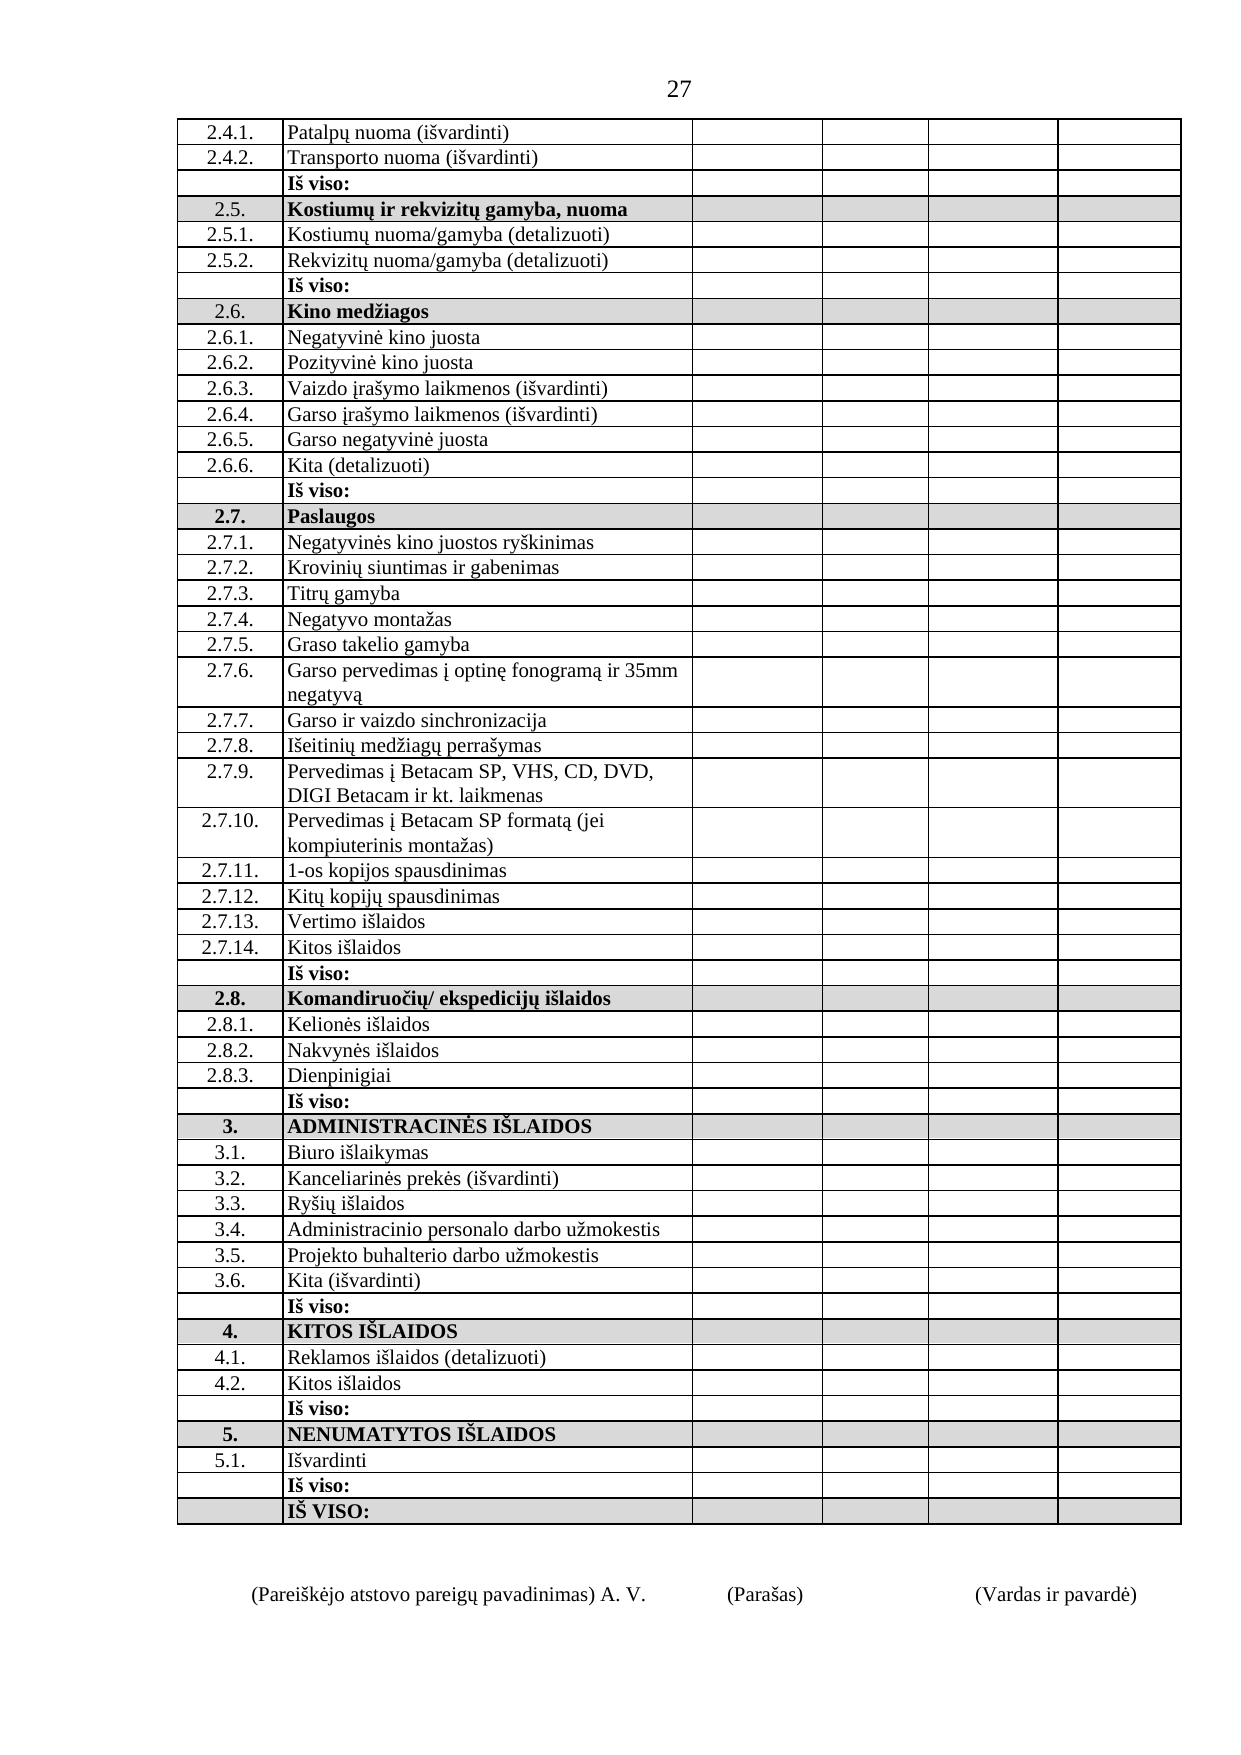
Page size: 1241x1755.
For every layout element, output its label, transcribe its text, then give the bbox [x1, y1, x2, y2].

table_cell [693, 961, 822, 985]
table_cell [1059, 1294, 1180, 1318]
table_cell [178, 1499, 282, 1523]
table_cell [929, 1217, 1057, 1241]
table_cell 3.2. [178, 1166, 282, 1190]
table_cell 2.8.2. [178, 1038, 282, 1062]
table_cell [693, 402, 822, 426]
table_cell [823, 884, 928, 908]
table_cell 3.6. [178, 1268, 282, 1292]
table_cell [1059, 555, 1180, 579]
table_cell [693, 884, 822, 908]
table_cell 2.7.8. [178, 733, 282, 757]
table_cell [823, 453, 928, 477]
table_cell 2.7.6. [178, 658, 282, 706]
table_cell [929, 961, 1057, 985]
table_cell [823, 733, 928, 757]
table_cell [929, 910, 1057, 933]
table_cell [1059, 708, 1180, 732]
table_cell Kitos išlaidos [284, 935, 692, 959]
table_cell [823, 1294, 928, 1318]
table_cell [929, 1448, 1057, 1472]
table_cell [693, 1115, 822, 1138]
table_cell [823, 1217, 928, 1241]
table_cell [823, 858, 928, 882]
table_cell [1059, 961, 1180, 985]
table_cell [693, 427, 822, 451]
table_cell [929, 759, 1057, 807]
table_cell [693, 759, 822, 807]
table_cell [929, 708, 1057, 732]
table_cell [823, 808, 928, 857]
table_cell Paslaugos [284, 504, 692, 528]
table_cell [929, 1371, 1057, 1395]
table_cell [1059, 299, 1180, 323]
table_cell Išeitinių medžiagų perrašymas [284, 733, 692, 757]
table_cell Iš viso: [284, 1396, 692, 1420]
table_cell [929, 1473, 1057, 1497]
table_cell [929, 1499, 1057, 1523]
table_cell [178, 1473, 282, 1497]
table_cell [1059, 1243, 1180, 1267]
table_cell [693, 1396, 822, 1420]
table_cell [823, 1320, 928, 1343]
table_cell [823, 1166, 928, 1190]
table_cell [823, 530, 928, 554]
table_cell [693, 325, 822, 349]
table_cell 2.4.1. [178, 120, 282, 144]
table_cell Kitos išlaidos [284, 1371, 692, 1395]
table_cell [823, 1140, 928, 1164]
table_cell [929, 884, 1057, 908]
table_cell [823, 1345, 928, 1369]
table_cell [1059, 1345, 1180, 1369]
table_cell [929, 658, 1057, 706]
table_cell [823, 1191, 928, 1215]
table_cell [929, 1140, 1057, 1164]
table_cell [1059, 1166, 1180, 1190]
table_cell [1059, 1191, 1180, 1215]
table_cell [929, 1422, 1057, 1446]
table_cell 2.7.13. [178, 910, 282, 933]
table_cell [929, 478, 1057, 502]
table_cell Kita (detalizuoti) [284, 453, 692, 477]
table_cell [693, 273, 822, 297]
table_cell 2.7.7. [178, 708, 282, 732]
table_cell 2.6.1. [178, 325, 282, 349]
table_cell [693, 733, 822, 757]
table_cell Pervedimas į Betacam SP formatą (jei kompiuterinis montažas) [284, 808, 692, 857]
table_cell Garso negatyvinė juosta [284, 427, 692, 451]
table_cell [929, 376, 1057, 400]
table_cell [693, 478, 822, 502]
table_cell [693, 1012, 822, 1036]
table_cell [693, 1499, 822, 1523]
table_cell [929, 427, 1057, 451]
table_cell [1059, 248, 1180, 272]
table_cell [693, 910, 822, 933]
table_cell [929, 171, 1057, 195]
table_cell NENUMATYTOS IŠLAIDOS [284, 1422, 692, 1446]
table_cell Pozityvinė kino juosta [284, 350, 692, 374]
table_cell [823, 350, 928, 374]
table_cell [1059, 581, 1180, 605]
table_cell Iš viso: [284, 1294, 692, 1318]
table_cell [929, 325, 1057, 349]
table_cell Kitų kopijų spausdinimas [284, 884, 692, 908]
table_cell Kita (išvardinti) [284, 1268, 692, 1292]
table_cell Vaizdo įrašymo laikmenos (išvardinti) [284, 376, 692, 400]
table_cell [929, 145, 1057, 169]
table_cell [823, 581, 928, 605]
table_cell [693, 350, 822, 374]
table_cell [823, 504, 928, 528]
table_cell [929, 808, 1057, 857]
table_cell [693, 581, 822, 605]
table_cell [693, 1345, 822, 1369]
table_cell [1059, 120, 1180, 144]
table_cell Negatyvo montažas [284, 607, 692, 631]
table_cell [823, 120, 928, 144]
table_cell Negatyvinė kino juosta [284, 325, 692, 349]
table_cell [693, 808, 822, 857]
table_cell [693, 1320, 822, 1343]
table_cell [693, 1063, 822, 1087]
table_cell [823, 658, 928, 706]
table_cell [929, 453, 1057, 477]
table_cell [1059, 1422, 1180, 1446]
table_cell 2.7.12. [178, 884, 282, 908]
text (Pareiškėjo atstovo pareigų pavadinimas) A. V. (Parašas) (Vardas ir pavardė) [177, 1582, 1181, 1606]
table_cell Administracinio personalo darbo užmokestis [284, 1217, 692, 1241]
table_cell Pervedimas į Betacam SP, VHS, CD, DVD, DIGI Betacam ir kt. laikmenas [284, 759, 692, 807]
table_cell [929, 581, 1057, 605]
table_cell [823, 910, 928, 933]
table_cell [929, 530, 1057, 554]
table_cell [1059, 1063, 1180, 1087]
table_cell [823, 222, 928, 246]
table_cell [693, 1294, 822, 1318]
table_cell 4.2. [178, 1371, 282, 1395]
table_cell 3.1. [178, 1140, 282, 1164]
table_cell 2.7.2. [178, 555, 282, 579]
table_cell [823, 427, 928, 451]
table_cell [693, 530, 822, 554]
table_cell [929, 1063, 1057, 1087]
table_cell 5.1. [178, 1448, 282, 1472]
table_cell [823, 1268, 928, 1292]
table_cell Kostiumų ir rekvizitų gamyba, nuoma [284, 197, 692, 221]
table_cell 2.8. [178, 986, 282, 1010]
table_cell 1-os kopijos spausdinimas [284, 858, 692, 882]
table_cell [823, 708, 928, 732]
table_cell [929, 299, 1057, 323]
table_cell [693, 1473, 822, 1497]
table_cell [693, 145, 822, 169]
table_cell 2.6.2. [178, 350, 282, 374]
table_cell [178, 478, 282, 502]
table_cell [1059, 1396, 1180, 1420]
table_cell [929, 1320, 1057, 1343]
table_cell Iš viso: [284, 273, 692, 297]
table_cell [693, 708, 822, 732]
table_cell [1059, 658, 1180, 706]
table_cell [929, 1089, 1057, 1113]
table_cell [1059, 1448, 1180, 1472]
table_cell [693, 607, 822, 631]
table_cell [693, 299, 822, 323]
table_cell 3.3. [178, 1191, 282, 1215]
table_cell Garso įrašymo laikmenos (išvardinti) [284, 402, 692, 426]
table_cell [1059, 884, 1180, 908]
table_cell [1059, 632, 1180, 656]
table_cell [823, 478, 928, 502]
table_cell KITOS IŠLAIDOS [284, 1320, 692, 1343]
table_cell [929, 1115, 1057, 1138]
table_cell [823, 273, 928, 297]
table_cell 2.8.3. [178, 1063, 282, 1087]
table_cell [823, 145, 928, 169]
table_cell Iš viso: [284, 1089, 692, 1113]
table_cell [823, 325, 928, 349]
table_cell [823, 248, 928, 272]
table_cell 2.7.11. [178, 858, 282, 882]
table_cell 2.7.1. [178, 530, 282, 554]
table_cell ADMINISTRACINĖS IŠLAIDOS [284, 1115, 692, 1138]
table_cell [1059, 171, 1180, 195]
table_cell [823, 1089, 928, 1113]
table_cell [1059, 986, 1180, 1010]
table_cell [693, 504, 822, 528]
table_cell [929, 733, 1057, 757]
table_cell Kanceliarinės prekės (išvardinti) [284, 1166, 692, 1190]
table_cell [1059, 145, 1180, 169]
table_cell [1059, 1217, 1180, 1241]
table_cell Graso takelio gamyba [284, 632, 692, 656]
table_cell [1059, 808, 1180, 857]
table_cell [693, 1422, 822, 1446]
table_cell [693, 632, 822, 656]
table_cell 3. [178, 1115, 282, 1138]
table_cell [929, 120, 1057, 144]
table_cell [929, 858, 1057, 882]
table_cell [929, 1243, 1057, 1267]
table_cell Transporto nuoma (išvardinti) [284, 145, 692, 169]
table_cell Negatyvinės kino juostos ryškinimas [284, 530, 692, 554]
table_cell 2.7. [178, 504, 282, 528]
table_cell 2.7.10. [178, 808, 282, 857]
table_cell [929, 1268, 1057, 1292]
table_cell 2.5.2. [178, 248, 282, 272]
table_cell [1059, 376, 1180, 400]
table_cell [1059, 1371, 1180, 1395]
table_cell [693, 1191, 822, 1215]
table_cell [823, 1422, 928, 1446]
table_cell [823, 376, 928, 400]
table_cell [823, 1012, 928, 1036]
table_cell [1059, 733, 1180, 757]
table_cell [693, 120, 822, 144]
table_cell [693, 1089, 822, 1113]
table_cell Iš viso: [284, 171, 692, 195]
table_cell Biuro išlaikymas [284, 1140, 692, 1164]
table_cell 5. [178, 1422, 282, 1446]
table_cell [929, 1294, 1057, 1318]
table_cell [693, 171, 822, 195]
table_cell Dienpinigiai [284, 1063, 692, 1087]
table_cell [1059, 935, 1180, 959]
table_cell [1059, 607, 1180, 631]
table_cell [178, 171, 282, 195]
table_cell [929, 197, 1057, 221]
table_cell [1059, 910, 1180, 933]
table_cell [1059, 504, 1180, 528]
table_cell [823, 607, 928, 631]
table_cell [823, 1038, 928, 1062]
table_cell 2.6.3. [178, 376, 282, 400]
table_cell Vertimo išlaidos [284, 910, 692, 933]
table_cell Garso pervedimas į optinę fonogramą ir 35mm negatyvą [284, 658, 692, 706]
table_cell [1059, 273, 1180, 297]
table_cell Nakvynės išlaidos [284, 1038, 692, 1062]
table_cell [1059, 427, 1180, 451]
table_cell Iš viso: [284, 961, 692, 985]
table_cell 2.7.3. [178, 581, 282, 605]
table_cell [693, 1166, 822, 1190]
table_cell [823, 1243, 928, 1267]
table_cell [1059, 1499, 1180, 1523]
table_cell [929, 402, 1057, 426]
table_cell 2.6.6. [178, 453, 282, 477]
table_cell Iš viso: [284, 478, 692, 502]
table_cell [823, 1396, 928, 1420]
table_cell Komandiruočių/ ekspedicijų išlaidos [284, 986, 692, 1010]
table_cell [1059, 350, 1180, 374]
table_cell [693, 1448, 822, 1472]
table_cell 2.6.4. [178, 402, 282, 426]
table_cell [929, 1191, 1057, 1215]
table_cell 2.5. [178, 197, 282, 221]
table_cell [693, 858, 822, 882]
table_cell [823, 1448, 928, 1472]
table_cell 2.5.1. [178, 222, 282, 246]
table_cell [929, 350, 1057, 374]
table_cell [693, 248, 822, 272]
table_cell [178, 961, 282, 985]
table_cell 2.6.5. [178, 427, 282, 451]
table_cell [929, 1038, 1057, 1062]
table_cell [693, 453, 822, 477]
table_cell [693, 376, 822, 400]
table_cell [929, 504, 1057, 528]
table_cell [1059, 1320, 1180, 1343]
table_cell [1059, 478, 1180, 502]
table_cell [823, 759, 928, 807]
table_cell Patalpų nuoma (išvardinti) [284, 120, 692, 144]
table_cell [929, 222, 1057, 246]
table_cell 2.7.9. [178, 759, 282, 807]
table_cell Garso ir vaizdo sinchronizacija [284, 708, 692, 732]
table_cell [929, 986, 1057, 1010]
table_cell [693, 197, 822, 221]
table_cell [1059, 1038, 1180, 1062]
table_cell Iš viso: [284, 1473, 692, 1497]
table_cell [929, 632, 1057, 656]
table_cell Titrų gamyba [284, 581, 692, 605]
table_cell [823, 402, 928, 426]
table_cell Rekvizitų nuoma/gamyba (detalizuoti) [284, 248, 692, 272]
table_cell [823, 197, 928, 221]
table_cell [1059, 1012, 1180, 1036]
table_cell [929, 607, 1057, 631]
table_cell [823, 299, 928, 323]
table_cell [693, 1371, 822, 1395]
table_cell [693, 1217, 822, 1241]
table_cell [178, 1396, 282, 1420]
table_cell Kostiumų nuoma/gamyba (detalizuoti) [284, 222, 692, 246]
table_cell [1059, 402, 1180, 426]
table_cell [1059, 759, 1180, 807]
table_cell [693, 1243, 822, 1267]
table_cell [1059, 222, 1180, 246]
table_cell [1059, 453, 1180, 477]
table_cell 2.4.2. [178, 145, 282, 169]
table_cell [929, 1012, 1057, 1036]
table_cell 3.4. [178, 1217, 282, 1241]
table_cell 2.7.4. [178, 607, 282, 631]
table_cell 2.6. [178, 299, 282, 323]
table_cell [693, 935, 822, 959]
table_cell IŠ VISO: [284, 1499, 692, 1523]
table_cell 2.7.14. [178, 935, 282, 959]
table_cell [823, 986, 928, 1010]
table_cell [823, 1115, 928, 1138]
table_cell Ryšių išlaidos [284, 1191, 692, 1215]
table_cell [178, 1089, 282, 1113]
table_cell [693, 222, 822, 246]
table_cell [823, 1063, 928, 1087]
table_cell [823, 1473, 928, 1497]
table_cell [929, 273, 1057, 297]
table_cell Reklamos išlaidos (detalizuoti) [284, 1345, 692, 1369]
table_cell [1059, 1115, 1180, 1138]
table_cell [823, 632, 928, 656]
table_cell Išvardinti [284, 1448, 692, 1472]
table_cell [1059, 530, 1180, 554]
table_cell Krovinių siuntimas ir gabenimas [284, 555, 692, 579]
table_cell [929, 1345, 1057, 1369]
table_cell 2.7.5. [178, 632, 282, 656]
table_cell [1059, 197, 1180, 221]
table_cell [693, 658, 822, 706]
table_cell [823, 961, 928, 985]
table_cell [823, 935, 928, 959]
table_cell [929, 1396, 1057, 1420]
table_cell Kelionės išlaidos [284, 1012, 692, 1036]
table_cell [823, 555, 928, 579]
table_cell 2.8.1. [178, 1012, 282, 1036]
table_cell [1059, 1089, 1180, 1113]
table_cell 4. [178, 1320, 282, 1343]
table_cell [693, 555, 822, 579]
table_cell 4.1. [178, 1345, 282, 1369]
table_cell [823, 171, 928, 195]
table_cell [693, 1038, 822, 1062]
table_cell [823, 1371, 928, 1395]
table_cell [693, 1140, 822, 1164]
table_cell [1059, 325, 1180, 349]
table_cell [178, 1294, 282, 1318]
table_cell [1059, 1268, 1180, 1292]
table_cell [693, 986, 822, 1010]
table_cell [823, 1499, 928, 1523]
table_cell Projekto buhalterio darbo užmokestis [284, 1243, 692, 1267]
table_cell [1059, 1140, 1180, 1164]
table_cell [929, 555, 1057, 579]
table_cell [1059, 1473, 1180, 1497]
table_cell [178, 273, 282, 297]
table_cell [693, 1268, 822, 1292]
table_cell Kino medžiagos [284, 299, 692, 323]
table_cell 3.5. [178, 1243, 282, 1267]
table_cell [1059, 858, 1180, 882]
table_cell [929, 935, 1057, 959]
table_cell [929, 248, 1057, 272]
table_cell [929, 1166, 1057, 1190]
